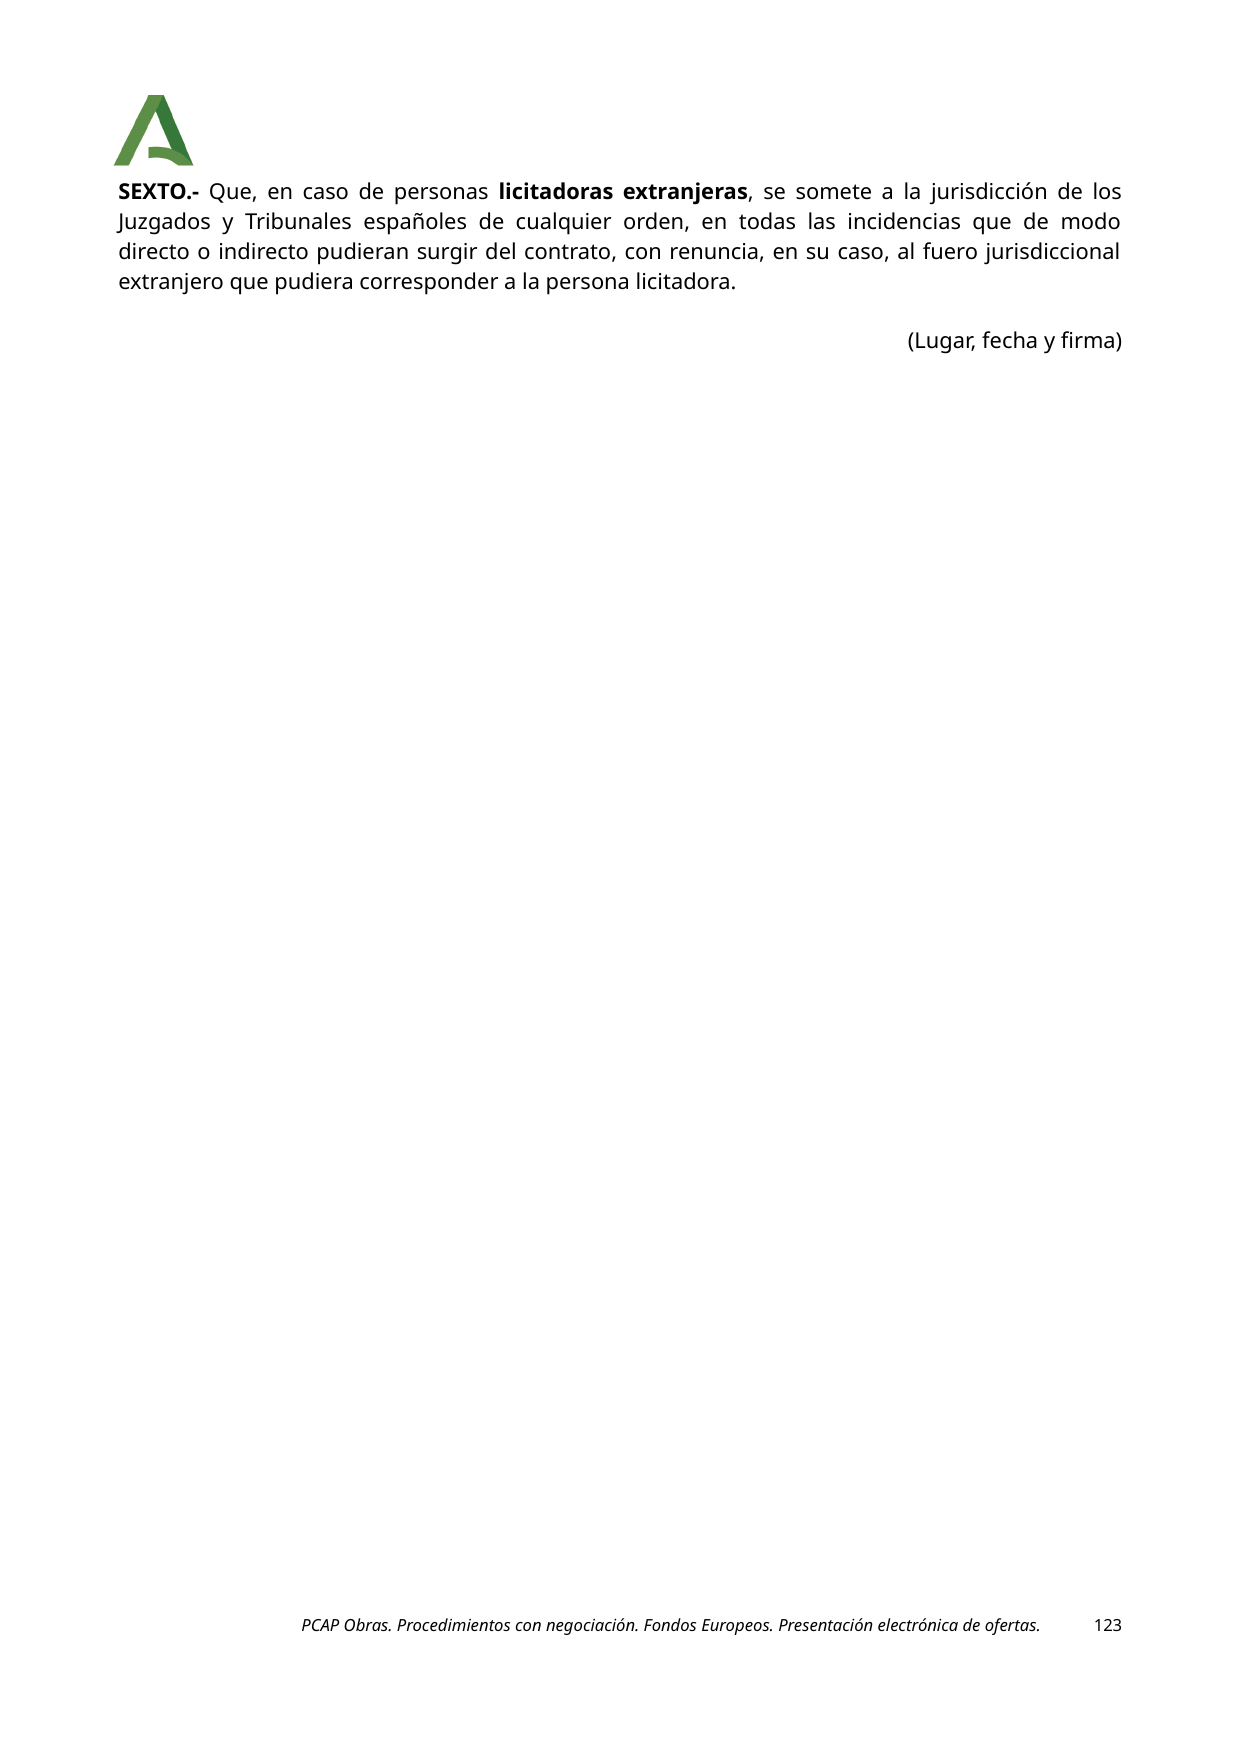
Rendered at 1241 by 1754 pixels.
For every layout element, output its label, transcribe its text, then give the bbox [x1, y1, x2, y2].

picture [109, 90, 198, 170]
text (Lugar, fecha y firma) [118, 325, 1122, 355]
text SEXTO.- Que, en caso de personas licitadoras extranjeras, se somete a la jurisdicción de los Juzgados y Tribunales españoles de cualquier orden, en todas las incidencias que de modo directo o indirecto pudieran surgir del contrato, con renuncia, en su caso, al fuero jurisdiccional extranjero que pudiera corresponder a la persona licitadora. [118, 176, 1122, 296]
